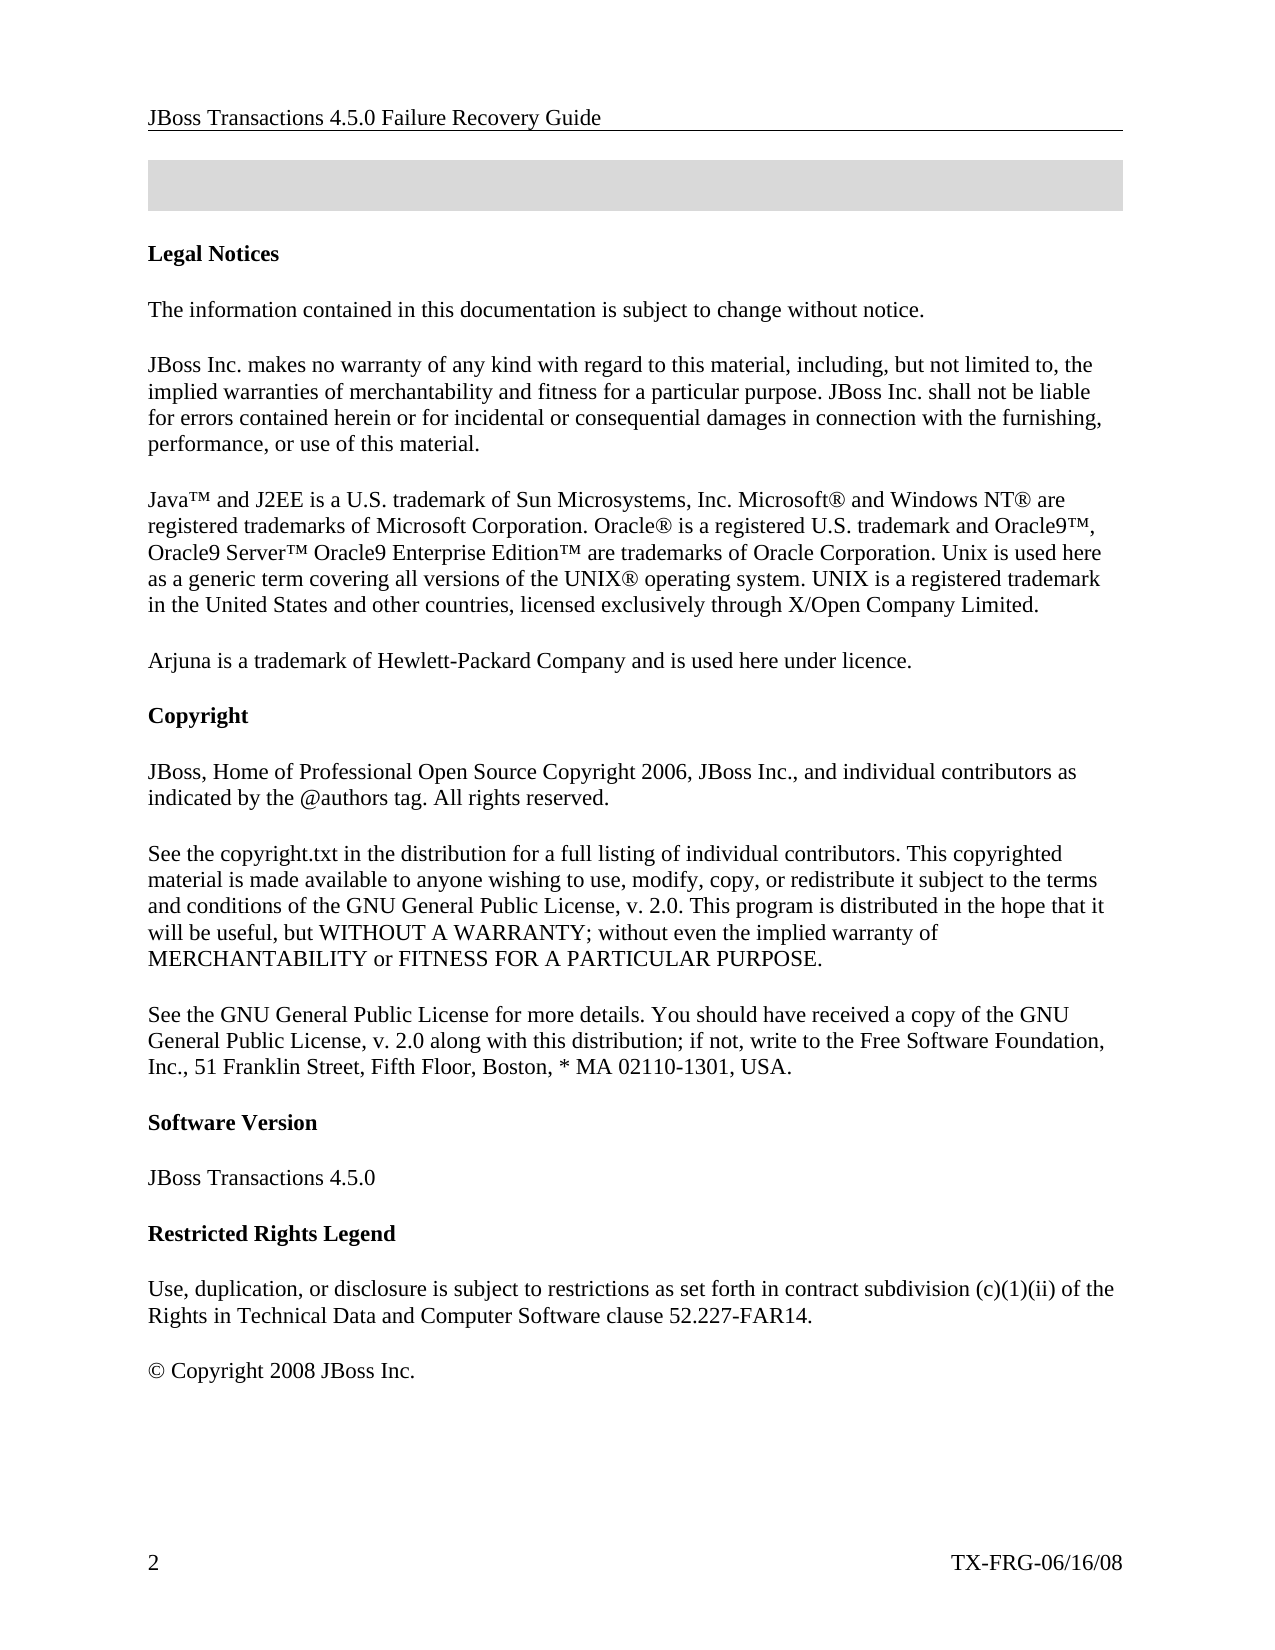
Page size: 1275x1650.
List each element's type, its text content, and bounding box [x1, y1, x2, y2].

text See the copyright.txt in the distribution for a full listing of individual contributors. This copyrighted material is made available to anyone wishing to use, modify, copy, or redistribute it subject to the terms and conditions of the GNU General Public License, v. 2.0. This program is distributed in the hope that it will be useful, but WITHOUT A WARRANTY; without even the implied warranty of MERCHANTABILITY or FITNESS FOR A PARTICULAR PURPOSE. [148, 840, 1123, 972]
text The information contained in this documentation is subject to change without notice. [148, 296, 1123, 322]
text © Copyright 2008 JBoss Inc. [148, 1357, 1123, 1384]
text Restricted Rights Legend [148, 1220, 1123, 1246]
text Java™ and J2EE is a U.S. trademark of Sun Microsystems, Inc. Microsoft® and Windows NT® are registered trademarks of Microsoft Corporation. Oracle® is a registered U.S. trademark and Oracle9™, Oracle9 Server™ Oracle9 Enterprise Edition™ are trademarks of Oracle Corporation. Unix is used here as a generic term covering all versions of the UNIX® operating system. UNIX is a registered trademark in the United States and other countries, licensed exclusively through X/Open Company Limited. [148, 486, 1123, 618]
text Copyright [148, 702, 1123, 729]
text Arjuna is a trademark of Hewlett-Packard Company and is used here under licence. [148, 647, 1123, 673]
text JBoss, Home of Professional Open Source Copyright 2006, JBoss Inc., and individual contributors as indicated by the @authors tag. All rights reserved. [148, 758, 1123, 811]
text See the GNU General Public License for more details. You should have received a copy of the GNU General Public License, v. 2.0 along with this distribution; if not, write to the Free Software Foundation, Inc., 51 Franklin Street, Fifth Floor, Boston, * MA 02110-1301, USA. [148, 1001, 1123, 1080]
text JBoss Transactions 4.4.0 [148, 1164, 1123, 1191]
text Legal Notices [148, 240, 1123, 267]
text Software Version [148, 1109, 1123, 1135]
text JBoss Inc. makes no warranty of any kind with regard to this material, including, but not limited to, the implied warranties of merchantability and fitness for a particular purpose. JBoss Inc. shall not be liable for errors contained herein or for incidental or consequential damages in connection with the furnishing, performance, or use of this material. [148, 351, 1123, 457]
text Use, duplication, or disclosure is subject to restrictions as set forth in contract subdivision (c)(1)(ii) of the Rights in Technical Data and Computer Software clause 52.227-FAR14. [148, 1276, 1123, 1328]
